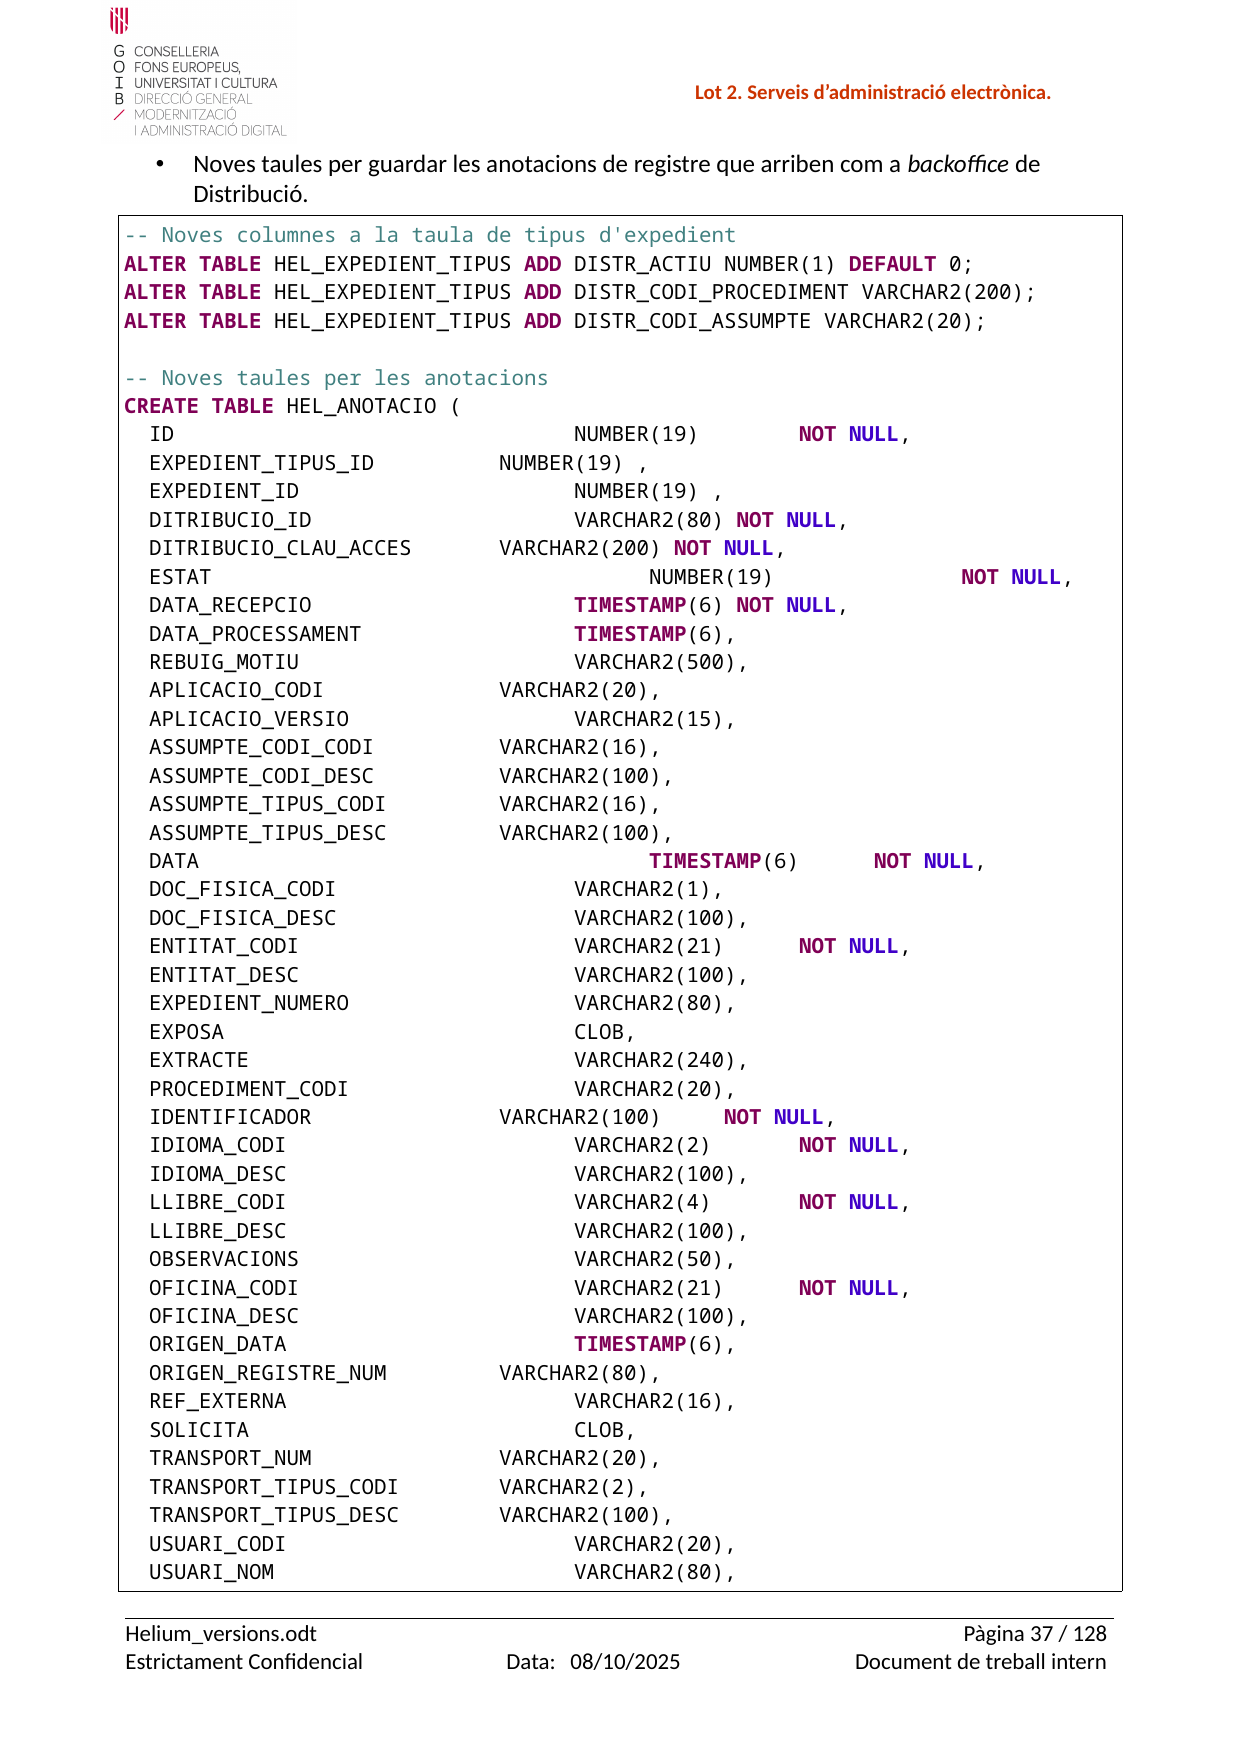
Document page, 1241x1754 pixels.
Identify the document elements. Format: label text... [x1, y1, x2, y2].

picture [100, 0, 297, 144]
list Noves taules per guardar les anotacions de registre que arriben com a backoffice de Distribució. [156, 148, 1122, 209]
table_header -- Noves columnes a la taula de tipus d'expedient ALTER TABLE HEL_EXPEDIENT_TIPUS ADD DISTR_ACTIU NUMBER(1) DEFAULT 0; ALTER TABLE HEL_EXPEDIENT_TIPUS ADD DISTR_CODI_PROCEDIMENT VARCHAR2(200); ALTER TABLE HEL_EXPEDIENT_TIPUS ADD DISTR_CODI_ASSUMPTE VARCHAR2(20); -- Noves taules per les anotacions CREATE TABLE HEL_ANOTACIO ( ID NUMBER(19) NOT NULL, EXPEDIENT_TIPUS_ID NUMBER(19) , EXPEDIENT_ID NUMBER(19) , DITRIBUCIO_ID VARCHAR2(80) NOT NULL, DITRIBUCIO_CLAU_ACCES VARCHAR2(200) NOT NULL, ESTAT NUMBER(19) NOT NULL, DATA_RECEPCIO TIMESTAMP(6) NOT NULL, DATA_PROCESSAMENT TIMESTAMP(6), REBUIG_MOTIU VARCHAR2(500), APLICACIO_CODI VARCHAR2(20), APLICACIO_VERSIO VARCHAR2(15), ASSUMPTE_CODI_CODI VARCHAR2(16), ASSUMPTE_CODI_DESC VARCHAR2(100), ASSUMPTE_TIPUS_CODI VARCHAR2(16), ASSUMPTE_TIPUS_DESC VARCHAR2(100), DATA TIMESTAMP(6) NOT NULL, DOC_FISICA_CODI VARCHAR2(1), DOC_FISICA_DESC VARCHAR2(100), ENTITAT_CODI VARCHAR2(21) NOT NULL, ENTITAT_DESC VARCHAR2(100), EXPEDIENT_NUMERO VARCHAR2(80), EXPOSA CLOB, EXTRACTE VARCHAR2(240), PROCEDIMENT_CODI VARCHAR2(20), IDENTIFICADOR VARCHAR2(100) NOT NULL, IDIOMA_CODI VARCHAR2(2) NOT NULL, IDIOMA_DESC VARCHAR2(100), LLIBRE_CODI VARCHAR2(4) NOT NULL, LLIBRE_DESC VARCHAR2(100), OBSERVACIONS VARCHAR2(50), OFICINA_CODI VARCHAR2(21) NOT NULL, OFICINA_DESC VARCHAR2(100), ORIGEN_DATA TIMESTAMP(6), ORIGEN_REGISTRE_NUM VARCHAR2(80), REF_EXTERNA VARCHAR2(16), SOLICITA CLOB, TRANSPORT_NUM VARCHAR2(20), TRANSPORT_TIPUS_CODI VARCHAR2(2), TRANSPORT_TIPUS_DESC VARCHAR2(100), USUARI_CODI VARCHAR2(20), USUARI_NOM VARCHAR2(80), [119, 216, 1122, 1591]
